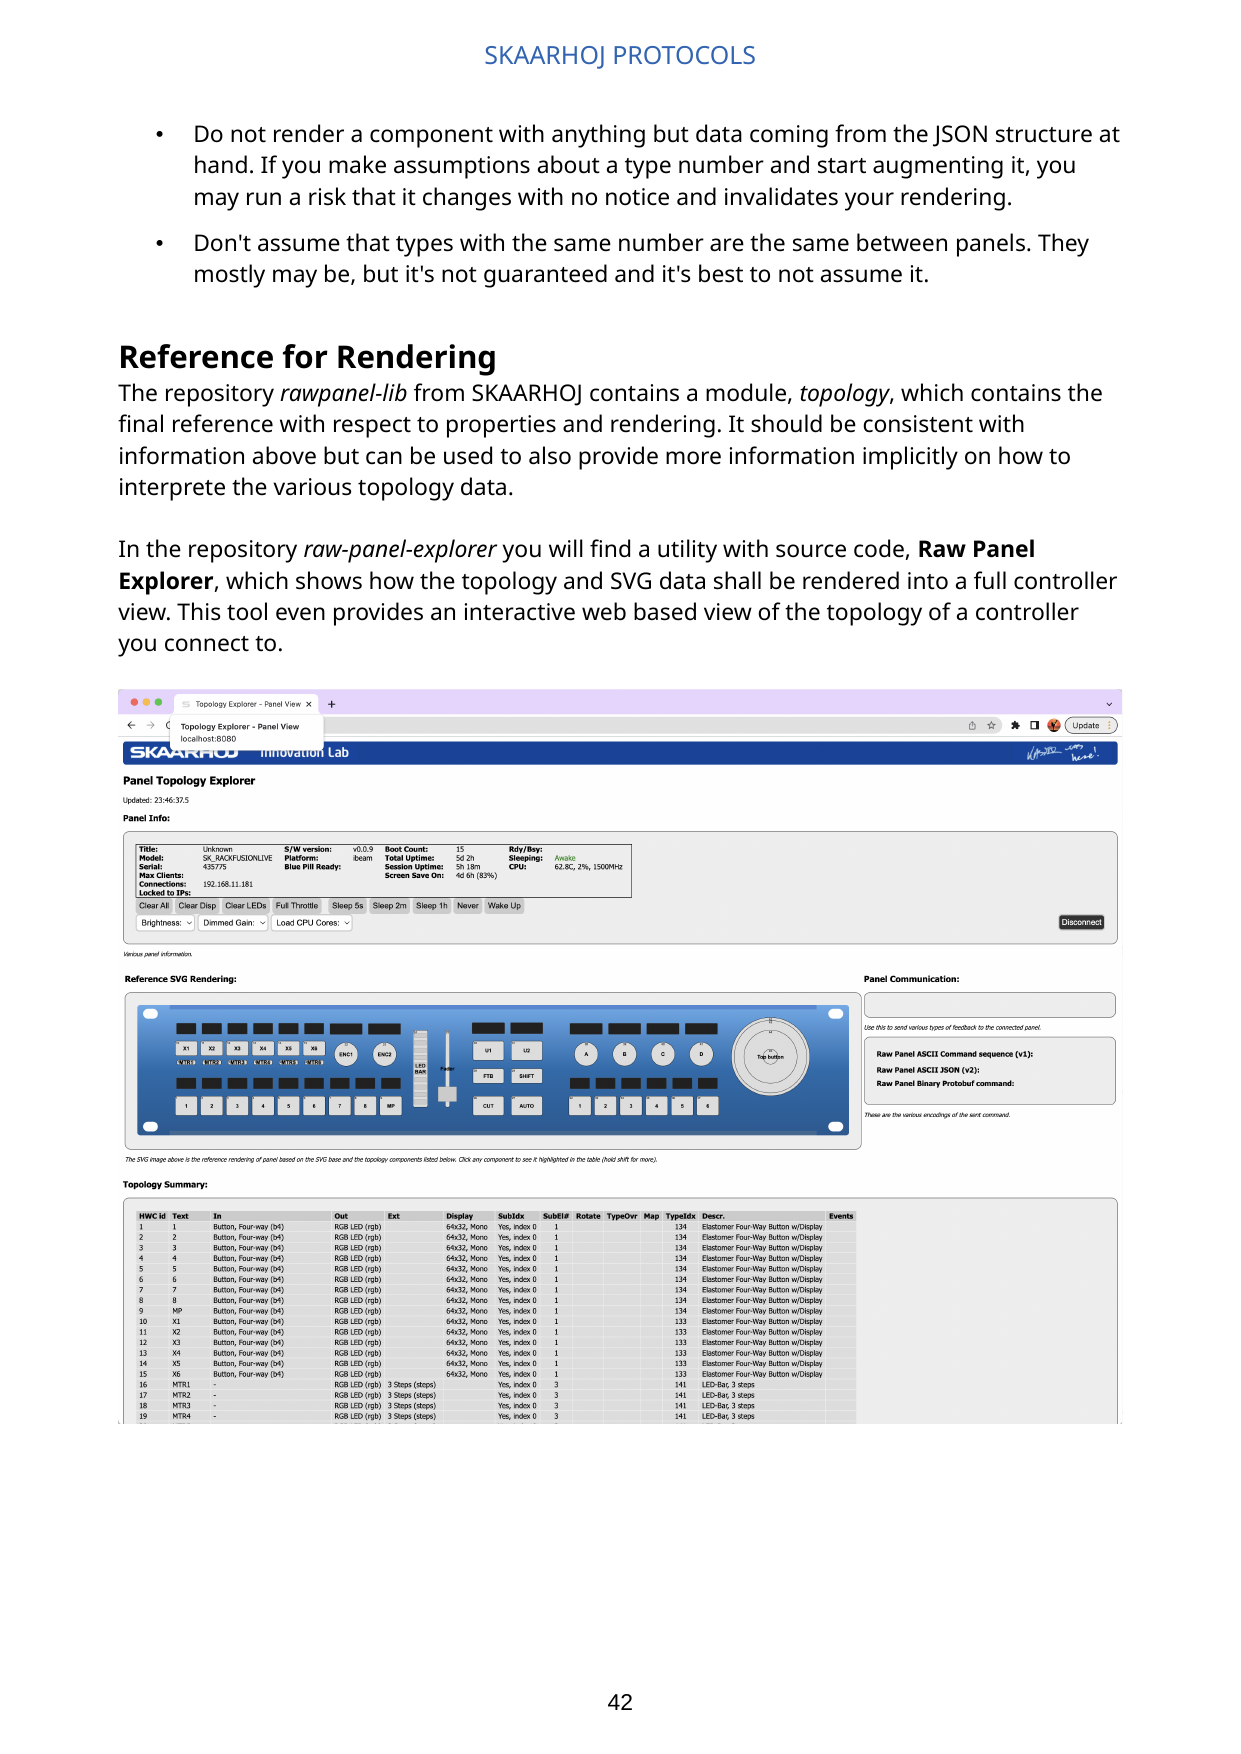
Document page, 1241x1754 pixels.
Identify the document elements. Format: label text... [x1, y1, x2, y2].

subtitle Reference for Rendering [118, 335, 1122, 377]
text The repository rawpanel-lib from SKAARHOJ contains a module, topology, which contains the final reference with respect to properties and rendering. It should be consistent with information above but can be used to also provide more information implicitly on how to interprete the various topology data. [118, 377, 1122, 502]
list Do not render a component with anything but data coming from the JSON structure at hand. If you make assumptions about a type number and start augmenting it, you may run a risk that it changes with no notice and invalidates your rendering. [156, 118, 1122, 212]
picture [118, 689, 1123, 1424]
list Don't assume that types with the same number are the same between panels. They mostly may be, but it's not guaranteed and it's best to not assume it. [156, 226, 1122, 289]
text In the repository raw-panel-explorer you will find a utility with source code, Raw Panel Explorer, which shows how the topology and SVG data shall be rendered into a full controller view. This tool even provides an interactive web based view of the topology of a controller you connect to. [118, 533, 1122, 658]
